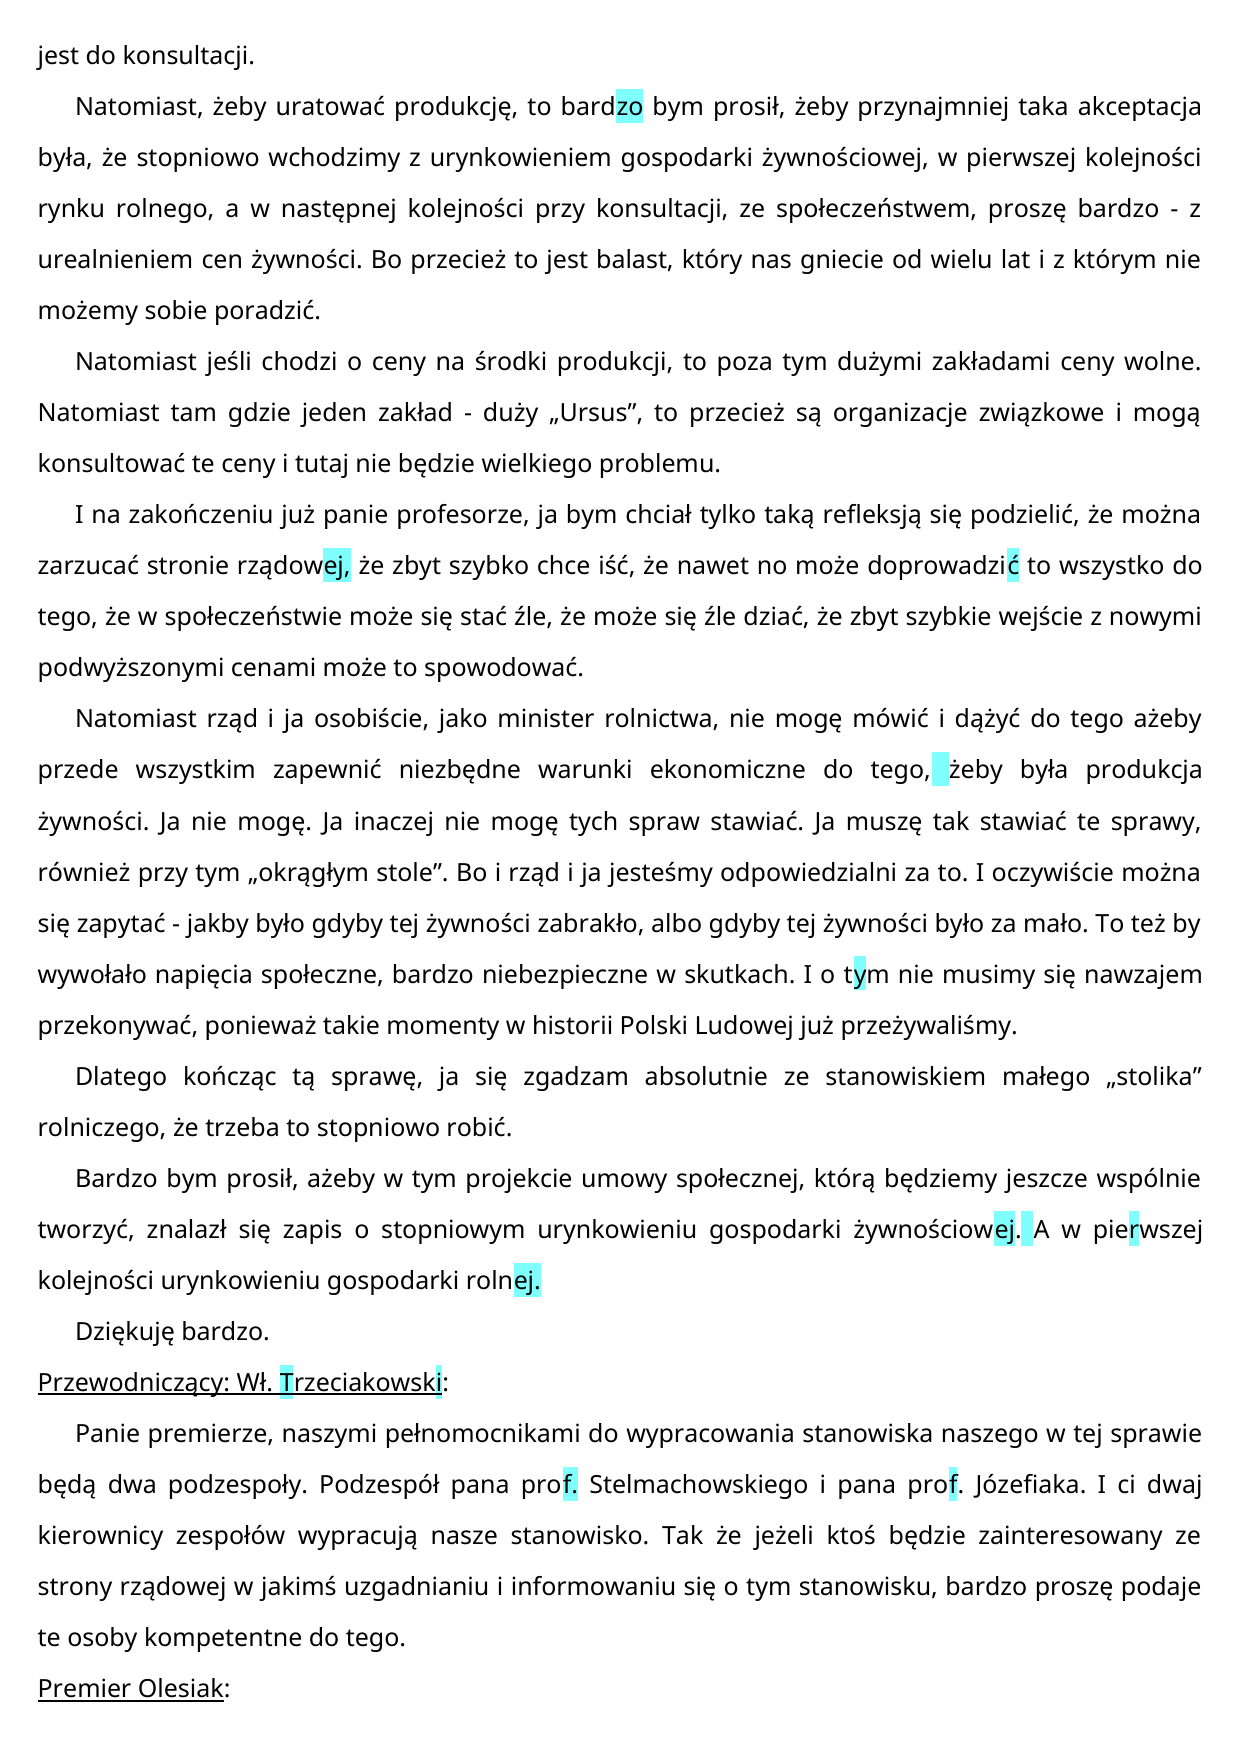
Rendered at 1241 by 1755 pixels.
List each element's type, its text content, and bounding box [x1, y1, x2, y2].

text Panie premierze, naszymi pełnomocnikami do wypracowania stanowiska naszego w tej sprawie będą dwa podzespoły. Podzespół pana prof. Stelmachowskiego i pana prof. Józefiaka. I ci dwaj kierownicy zespołów wypracują nasze stanowisko. Tak że jeżeli ktoś będzie zainteresowany ze strony rządowej w jakimś uzgadnianiu i informowaniu się o tym stanowisku, bardzo proszę podaje te osoby kompetentne do tego. [37, 1416, 1203, 1654]
text Dlatego kończąc tą sprawę, ja się zgadzam absolutnie ze stanowiskiem małego „stolika” rolniczego, że trzeba to stopniowo robić. [37, 1058, 1203, 1143]
text Premier Olesiak: [37, 1671, 1203, 1705]
text I na zakończeniu już panie profesorze, ja bym chciał tylko taką refleksją się podzielić, że można zarzucać stronie rządowej, że zbyt szybko chce iść, że nawet no może doprowadzić to wszystko do tego, że w społeczeństwie może się stać źle, że może się źle dziać, że zbyt szybkie wejście z nowymi podwyższonymi cenami może to spowodować. [37, 497, 1203, 684]
text Natomiast rząd i ja osobiście, jako minister rolnictwa, nie mogę mówić i dążyć do tego ażeby przede wszystkim zapewnić niezbędne warunki ekonomiczne do tego, żeby była produkcja żywności. Ja nie mogę. Ja inaczej nie mogę tych spraw stawiać. Ja muszę tak stawiać te sprawy, również przy tym „okrągłym stole”. Bo i rząd i ja jesteśmy odpowiedzialni za to. I oczywiście można się zapytać - jakby było gdyby tej żywności zabrakło, albo gdyby tej żywności było za mało. To też by wywołało napięcia społeczne, bardzo niebezpieczne w skutkach. I o tym nie musimy się nawzajem przekonywać, ponieważ takie momenty w historii Polski Ludowej już przeżywaliśmy. [37, 701, 1203, 1041]
text Natomiast, żeby uratować produkcję, to bardzo bym prosił, żeby przynajmniej taka akceptacja była, że stopniowo wchodzimy z urynkowieniem gospodarki żywnościowej, w pierwszej kolejności rynku rolnego, a w następnej kolejności przy konsultacji, ze społeczeństwem, proszę bardzo - z urealnieniem cen żywności. Bo przecież to jest balast, który nas gniecie od wielu lat i z którym nie możemy sobie poradzić. [37, 88, 1203, 327]
text jest do konsultacji. [37, 37, 1203, 72]
text Przewodniczący: Wł. Trzeciakowski: [37, 1364, 1203, 1399]
text Bardzo bym prosił, ażeby w tym projekcie umowy społecznej, którą będziemy jeszcze wspólnie tworzyć, znalazł się zapis o stopniowym urynkowieniu gospodarki żywnościowej. A w pierwszej kolejności urynkowieniu gospodarki rolnej. [37, 1160, 1203, 1297]
text Dziękuję bardzo. [37, 1313, 1203, 1348]
text Natomiast jeśli chodzi o ceny na środki produkcji, to poza tym dużymi zakładami ceny wolne. Natomiast tam gdzie jeden zakład - duży „Ursus”, to przecież są organizacje związkowe i mogą konsultować te ceny i tutaj nie będzie wielkiego problemu. [37, 344, 1203, 480]
